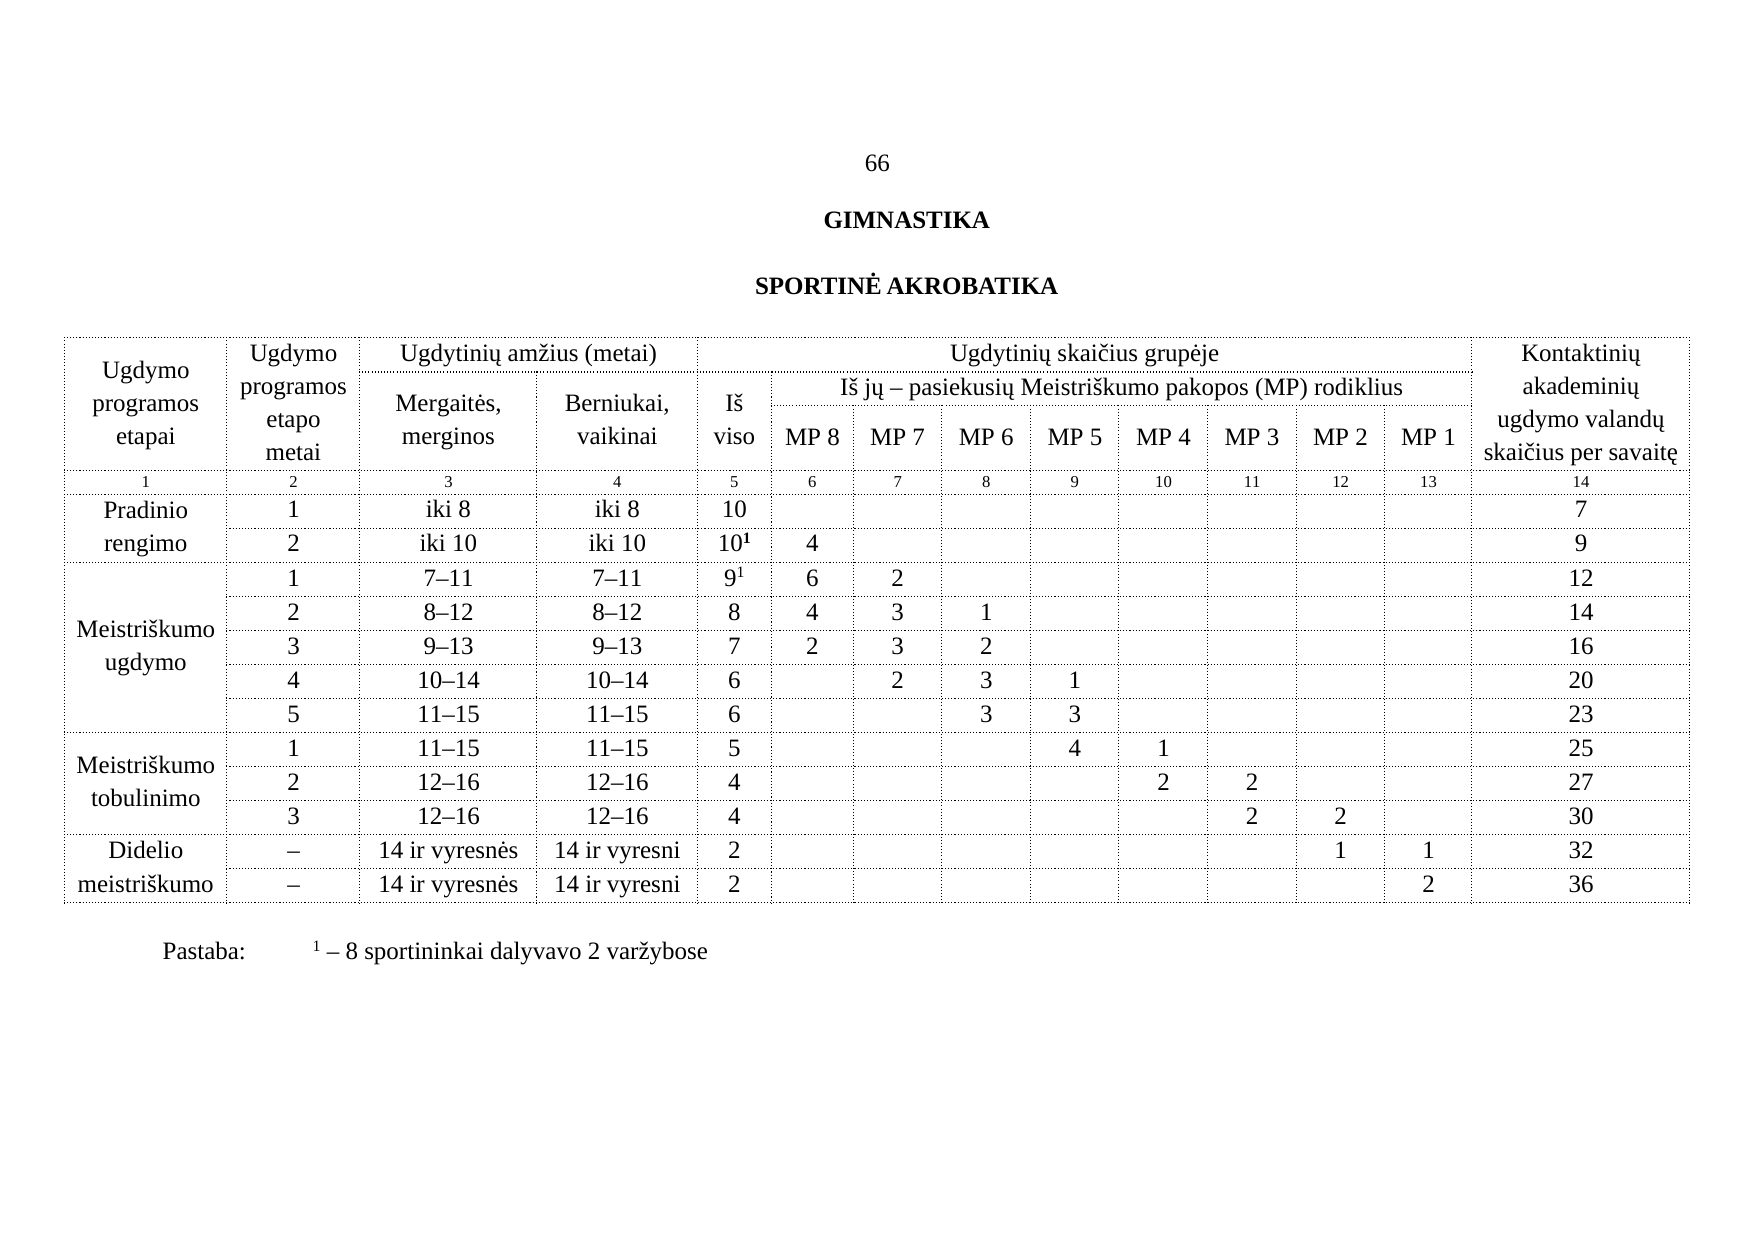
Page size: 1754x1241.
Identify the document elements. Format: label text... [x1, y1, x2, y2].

table_cell Didelio meistriškumo [64, 834, 227, 902]
table_cell 1 [227, 732, 359, 766]
table_cell [771, 800, 853, 834]
table_cell [1296, 698, 1385, 732]
table_cell 2 [697, 868, 771, 902]
table_cell 9 [1030, 470, 1119, 493]
table_cell 1 [1296, 834, 1385, 868]
text 64 [118, 148, 1636, 176]
table_cell MP 5 [1030, 405, 1119, 470]
table_cell [1030, 494, 1119, 527]
table_cell [1030, 834, 1119, 868]
table_cell 6 [771, 562, 853, 596]
table_cell 2 [942, 630, 1030, 664]
table_cell [942, 834, 1030, 868]
table_cell – [227, 834, 359, 868]
table_cell 3 [942, 698, 1030, 732]
table_cell 2 [853, 664, 942, 698]
table_cell [942, 868, 1030, 902]
table_header Ugdymo programos etapai [64, 337, 227, 470]
table_cell [1208, 664, 1296, 698]
table_cell 1 [227, 494, 359, 527]
table_cell [1119, 834, 1207, 868]
text Pastaba: 1 – 8 sportininkai dalyvavo 2 varžybose [162, 936, 1580, 965]
table_cell [942, 528, 1030, 562]
table_cell [1208, 494, 1296, 527]
table_cell 14 ir vyresni [537, 834, 697, 868]
table_cell [1296, 494, 1385, 527]
table_cell 3 [853, 596, 942, 630]
table_cell [1208, 834, 1296, 868]
table_cell [1030, 868, 1119, 902]
table_cell iki 10 [360, 528, 537, 562]
table_cell [1119, 494, 1207, 527]
table_cell 12–16 [360, 766, 537, 800]
table_cell 101 [697, 528, 771, 562]
table_cell 3 [853, 630, 942, 664]
table_cell [771, 766, 853, 800]
table_cell [1030, 800, 1119, 834]
table_cell 2 [1208, 800, 1296, 834]
table_cell [1119, 698, 1207, 732]
table_cell 2 [1119, 766, 1207, 800]
table_cell 14 [1472, 470, 1690, 493]
table_cell iki 8 [537, 494, 697, 527]
table_cell 10–14 [360, 664, 537, 698]
table_cell 12–16 [537, 766, 697, 800]
table_cell [771, 732, 853, 766]
table_cell 4 [1030, 732, 1119, 766]
table_cell iki 10 [537, 528, 697, 562]
table_cell [1296, 664, 1385, 698]
table_header Ugdytinių skaičius grupėje [697, 337, 1472, 371]
table_cell 2 [227, 766, 359, 800]
table_cell 5 [697, 470, 771, 493]
table_cell [1208, 732, 1296, 766]
table_cell [1119, 800, 1207, 834]
table_cell 4 [697, 800, 771, 834]
table_cell [1119, 596, 1207, 630]
table_cell 6 [771, 470, 853, 493]
table_cell [1119, 868, 1207, 902]
table_cell [1385, 630, 1472, 664]
table_cell 4 [697, 766, 771, 800]
table_cell 4 [771, 596, 853, 630]
table_cell 5 [227, 698, 359, 732]
table_cell [771, 698, 853, 732]
table_cell MP 7 [853, 405, 942, 470]
table_cell [1385, 664, 1472, 698]
table_cell [1119, 630, 1207, 664]
table_cell Iš viso [697, 371, 771, 470]
table_cell [1296, 562, 1385, 596]
table_header Ugdytinių amžius (metai) [360, 337, 697, 371]
table_cell 14 [1472, 596, 1690, 630]
table_cell 9–13 [360, 630, 537, 664]
table_cell 1 [942, 596, 1030, 630]
table_cell 13 [1385, 470, 1472, 493]
text Gimnastika [177, 205, 1636, 234]
table_cell [853, 834, 942, 868]
table_cell 1 [227, 562, 359, 596]
table_cell 6 [697, 698, 771, 732]
table_cell 32 [1472, 834, 1690, 868]
table_cell 14 ir vyresni [537, 868, 697, 902]
table_cell 20 [1472, 664, 1690, 698]
table_cell [1296, 732, 1385, 766]
table_cell [1385, 766, 1472, 800]
table_cell 3 [227, 800, 359, 834]
table_cell MP 8 [771, 405, 853, 470]
table_cell 4 [771, 528, 853, 562]
table_cell [853, 732, 942, 766]
table_cell [1208, 868, 1296, 902]
table_cell MP 1 [1385, 405, 1472, 470]
table_cell 3 [1030, 698, 1119, 732]
table_cell 12–16 [537, 800, 697, 834]
table_cell 2 [771, 630, 853, 664]
table_cell 2 [227, 470, 359, 493]
table_cell 2 [853, 562, 942, 596]
table_cell 23 [1472, 698, 1690, 732]
table_cell 7 [1472, 494, 1690, 527]
table_cell 14 ir vyresnės [360, 868, 537, 902]
table_cell 12 [1472, 562, 1690, 596]
table_cell 5 [697, 732, 771, 766]
table_cell 1 [1030, 664, 1119, 698]
table_cell [1119, 664, 1207, 698]
table_cell [942, 732, 1030, 766]
table_cell MP 3 [1208, 405, 1296, 470]
table_cell 11 [1208, 470, 1296, 493]
table_header Ugdymo programos etapo metai [227, 337, 359, 470]
table_cell [1385, 800, 1472, 834]
table_cell [1385, 698, 1472, 732]
table_cell Iš jų – pasiekusių Meistriškumo pakopos (MP) rodiklius [771, 371, 1472, 405]
table_cell 8 [942, 470, 1030, 493]
table_cell 8–12 [360, 596, 537, 630]
table_cell [1030, 528, 1119, 562]
table_cell [1296, 630, 1385, 664]
table_cell 8 [697, 596, 771, 630]
table_cell [1030, 630, 1119, 664]
table_cell [942, 494, 1030, 527]
table_cell 2 [1208, 766, 1296, 800]
table_cell 12 [1296, 470, 1385, 493]
table_cell iki 8 [360, 494, 537, 527]
table_cell [853, 868, 942, 902]
text Sportinė akrobatika [177, 271, 1636, 300]
table_cell 2 [1296, 800, 1385, 834]
table_cell 7–11 [537, 562, 697, 596]
table_cell 16 [1472, 630, 1690, 664]
table_cell 2 [697, 834, 771, 868]
table_cell [853, 766, 942, 800]
table_cell 11–15 [537, 698, 697, 732]
table_cell MP 6 [942, 405, 1030, 470]
table_cell Pradinio rengimo [64, 494, 227, 562]
table_cell 25 [1472, 732, 1690, 766]
table_cell Meistriškumo tobulinimo [64, 732, 227, 834]
table_cell [1296, 596, 1385, 630]
table_cell 10 [697, 494, 771, 527]
table_cell [1296, 528, 1385, 562]
table_cell 91 [697, 562, 771, 596]
table_cell MP 4 [1119, 405, 1207, 470]
table_cell 11–15 [537, 732, 697, 766]
table_cell [1385, 732, 1472, 766]
table_header Kontaktinių akademinių ugdymo valandų skaičius per savaitę [1472, 337, 1690, 470]
table_cell 4 [227, 664, 359, 698]
table_cell [1030, 562, 1119, 596]
table_cell [771, 664, 853, 698]
table_cell 10 [1119, 470, 1207, 493]
table_cell [1385, 562, 1472, 596]
table_cell 6 [697, 664, 771, 698]
table_cell [1385, 494, 1472, 527]
table_cell 11–15 [360, 732, 537, 766]
table_cell [853, 698, 942, 732]
table_cell [771, 868, 853, 902]
table_cell [1385, 528, 1472, 562]
table_cell 9–13 [537, 630, 697, 664]
table_cell [1385, 596, 1472, 630]
table_cell 11–15 [360, 698, 537, 732]
table_cell [1208, 698, 1296, 732]
table_cell 7 [853, 470, 942, 493]
table_cell 8–12 [537, 596, 697, 630]
table_cell 1 [1119, 732, 1207, 766]
table_cell MP 2 [1296, 405, 1385, 470]
table_cell [942, 766, 1030, 800]
table_cell [1296, 868, 1385, 902]
table_cell [1119, 528, 1207, 562]
table_cell [1208, 528, 1296, 562]
table_cell 9 [1472, 528, 1690, 562]
table_cell [853, 494, 942, 527]
table_cell 27 [1472, 766, 1690, 800]
table_cell 3 [360, 470, 537, 493]
table_cell 10–14 [537, 664, 697, 698]
table_cell 2 [227, 596, 359, 630]
table_cell 3 [227, 630, 359, 664]
table_cell [1030, 596, 1119, 630]
table_cell [853, 528, 942, 562]
table_cell [1208, 596, 1296, 630]
table_cell [942, 562, 1030, 596]
table_cell 2 [1385, 868, 1472, 902]
table_cell Meistriškumo ugdymo [64, 562, 227, 732]
table_cell 2 [227, 528, 359, 562]
table_cell – [227, 868, 359, 902]
table_cell Berniukai, vaikinai [537, 371, 697, 470]
table_cell [853, 800, 942, 834]
table_cell 3 [942, 664, 1030, 698]
table_cell [942, 800, 1030, 834]
table_cell 14 ir vyresnės [360, 834, 537, 868]
table_cell [1119, 562, 1207, 596]
table_cell 12–16 [360, 800, 537, 834]
table_cell 4 [537, 470, 697, 493]
table_cell [771, 834, 853, 868]
table_cell 1 [64, 470, 227, 493]
table_cell 36 [1472, 868, 1690, 902]
table_cell [771, 494, 853, 527]
table_cell [1296, 766, 1385, 800]
table_cell 7 [697, 630, 771, 664]
table_cell [1208, 562, 1296, 596]
table_cell 1 [1385, 834, 1472, 868]
table_cell 7–11 [360, 562, 537, 596]
table_cell Mergaitės, merginos [360, 371, 537, 470]
table_cell [1208, 630, 1296, 664]
table_cell 30 [1472, 800, 1690, 834]
table_cell [1030, 766, 1119, 800]
